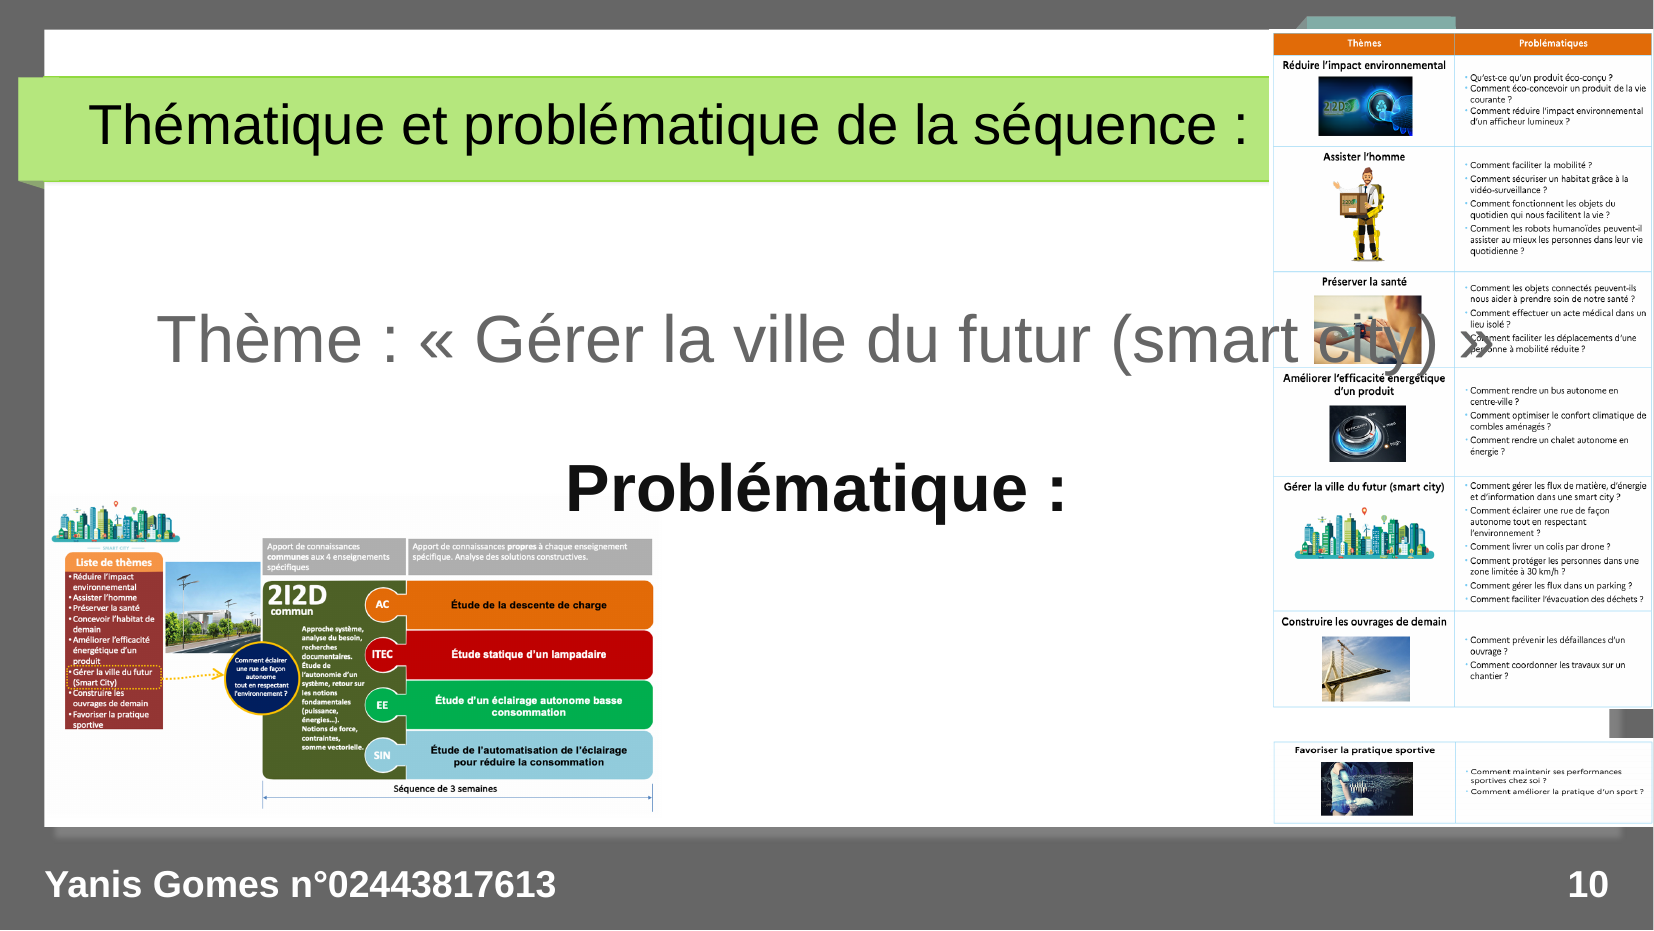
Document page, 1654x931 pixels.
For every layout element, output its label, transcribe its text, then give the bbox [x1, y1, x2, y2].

picture [1269, 29, 1654, 709]
text_box Yanis Gomes n°02443817613 [29, 856, 680, 916]
picture [1269, 738, 1654, 827]
text_box Thème : « Gérer la ville du futur (smart city) » Problématique : [88, 221, 1565, 813]
picture [47, 493, 662, 818]
title Thématique et problématique de la séquence : [88, 73, 1269, 178]
text_box [974, 856, 1625, 916]
